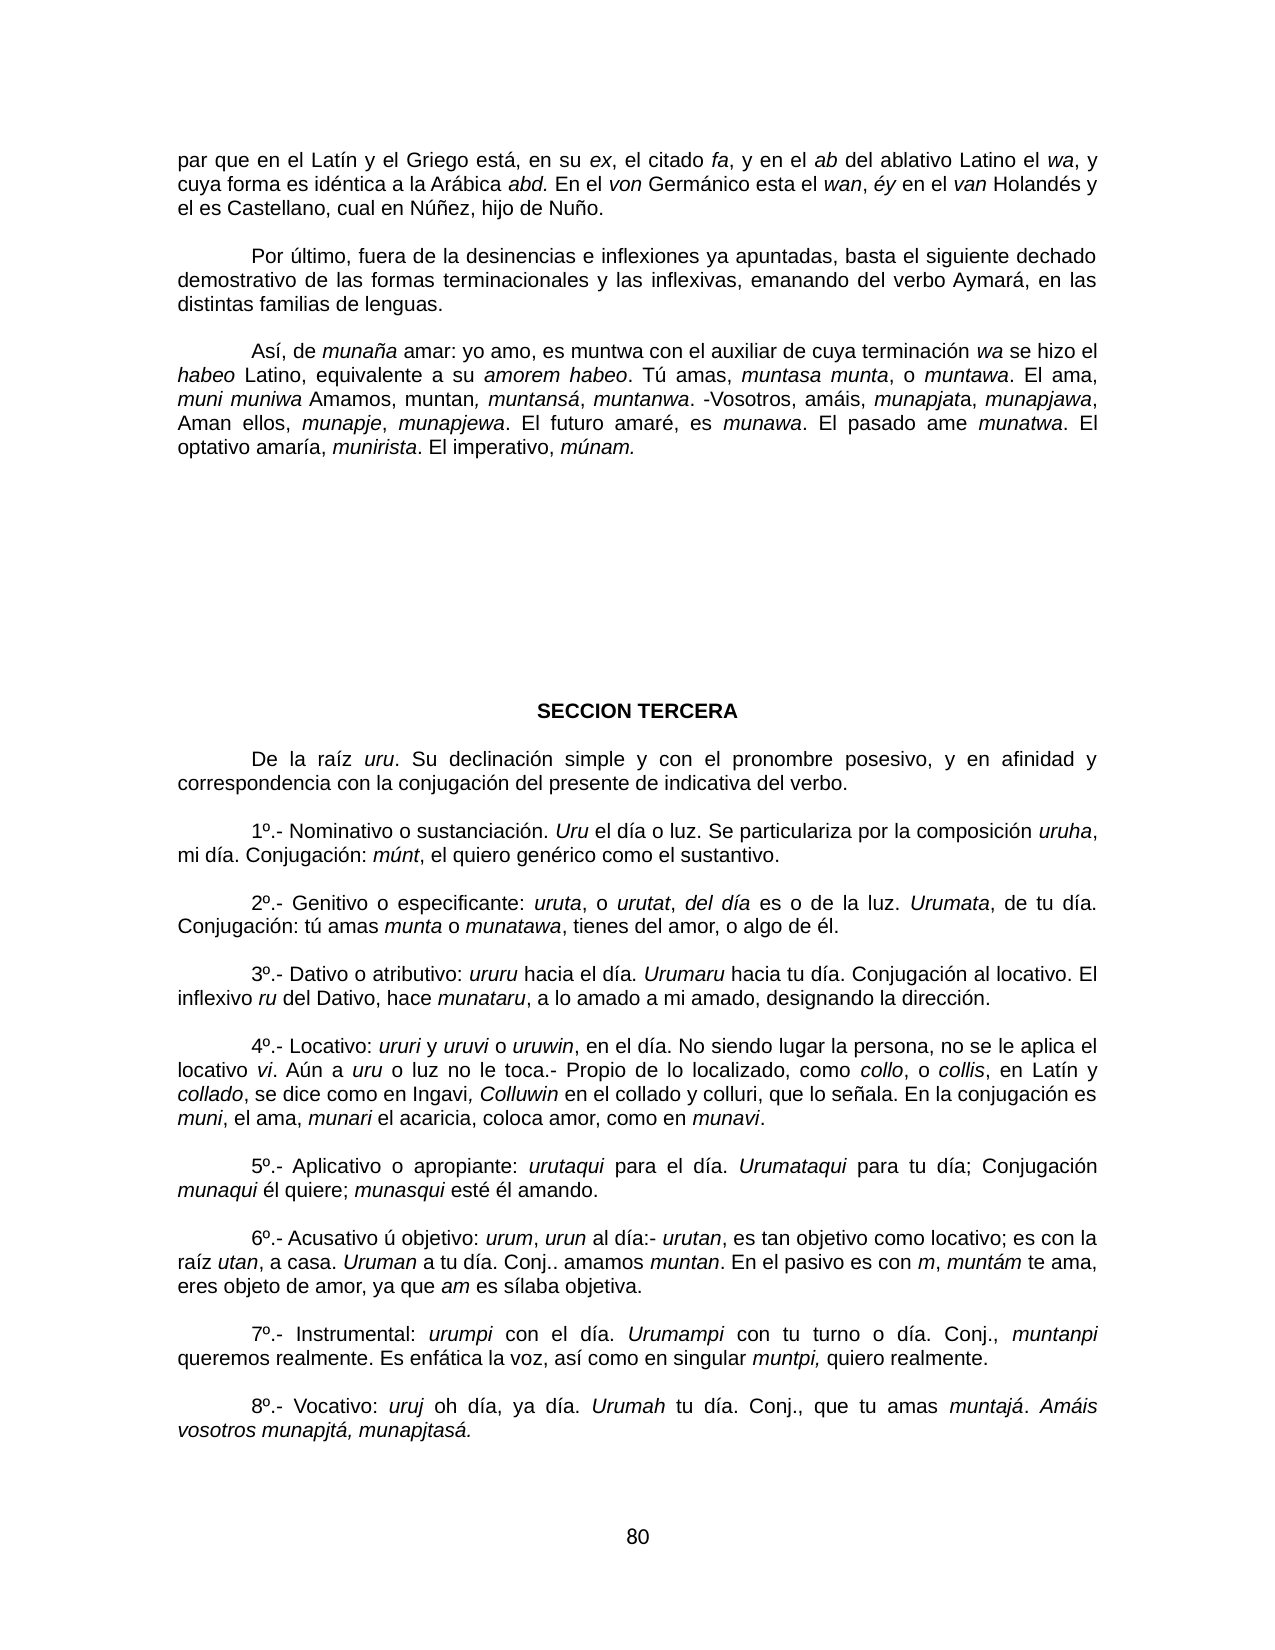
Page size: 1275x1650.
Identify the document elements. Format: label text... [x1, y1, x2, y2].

text 5º.- Aplicativo o apropiante: urutaqui para el día. Urumataqui para tu día; Conjugación munaqui él quiere; munasqui esté él amando. [177, 1154, 1098, 1202]
text Así, de munaña amar: yo amo, es muntwa con el auxiliar de cuya terminación wa se hizo el habeo Latino, equivalente a su amorem habeo. Tú amas, muntasa munta, o muntawa. El ama, muni muniwa Amamos, muntan, muntansá, muntanwa. -Vosotros, amáis, munapjata, munapjawa, Aman ellos, munapje, munapjewa. El futuro amaré, es munawa. El pasado ame munatwa. El optativo amaría, munirista. El imperativo, múnam. [177, 339, 1098, 459]
text Por último, fuera de la desinencias e inflexiones ya apuntadas, basta el siguiente dechado demostrativo de las formas terminacionales y las inflexivas, emanando del verbo Aymará, en las distintas familias de lenguas. [177, 243, 1098, 315]
text 8º.- Vocativo: uruj oh día, ya día. Urumah tu día. Conj., que tu amas muntajá. Amáis vosotros munapjtá, munapjtasá. [177, 1393, 1098, 1441]
text par que en el Latín y el Griego está, en su ex, el citado fa, y en el ab del ablativo Latino el wa, y cuya forma es idéntica a la Arábica abd. En el von Germánico esta el wan, éy en el van Holandés y el es Castellano, cual en Núñez, hijo de Nuño. [177, 148, 1098, 219]
text De la raíz uru. Su declinación simple y con el pronombre posesivo, y en afinidad y correspondencia con la conjugación del presente de indicativa del verbo. [177, 747, 1098, 794]
text SECCION TERCERA [177, 699, 1098, 723]
text 2º.- Genitivo o especificante: uruta, o urutat, del día es o de la luz. Urumata, de tu día. Conjugación: tú amas munta o munatawa, tienes del amor, o algo de él. [177, 890, 1098, 938]
text 4º.- Locativo: ururi y uruvi o uruwin, en el día. No siendo lugar la persona, no se le aplica el locativo vi. Aún a uru o luz no le toca.- Propio de lo localizado, como collo, o collis, en Latín y collado, se dice como en Ingavi, Colluwin en el collado y colluri, que lo señala. En la conjugación es muni, el ama, munari el acaricia, coloca amor, como en munavi. [177, 1034, 1098, 1130]
text 7º.- Instrumental: urumpi con el día. Urumampi con tu turno o día. Conj., muntanpi queremos realmente. Es enfática la voz, así como en singular muntpi, quiero realmente. [177, 1322, 1098, 1369]
text 1º.- Nominativo o sustanciación. Uru el día o luz. Se particulariza por la composición uruha, mi día. Conjugación: múnt, el quiero genérico como el sustantivo. [177, 818, 1098, 866]
text 6º.- Acusativo ú objetivo: urum, urun al día:- urutan, es tan objetivo como locativo; es con la raíz utan, a casa. Uruman a tu día. Conj.. amamos muntan. En el pasivo es con m, muntám te ama, eres objeto de amor, ya que am es sílaba objetiva. [177, 1226, 1098, 1298]
text 3º.- Dativo o atributivo: ururu hacia el día. Urumaru hacia tu día. Conjugación al locativo. El inflexivo ru del Dativo, hace munataru, a lo amado a mi amado, designando la dirección. [177, 962, 1098, 1010]
